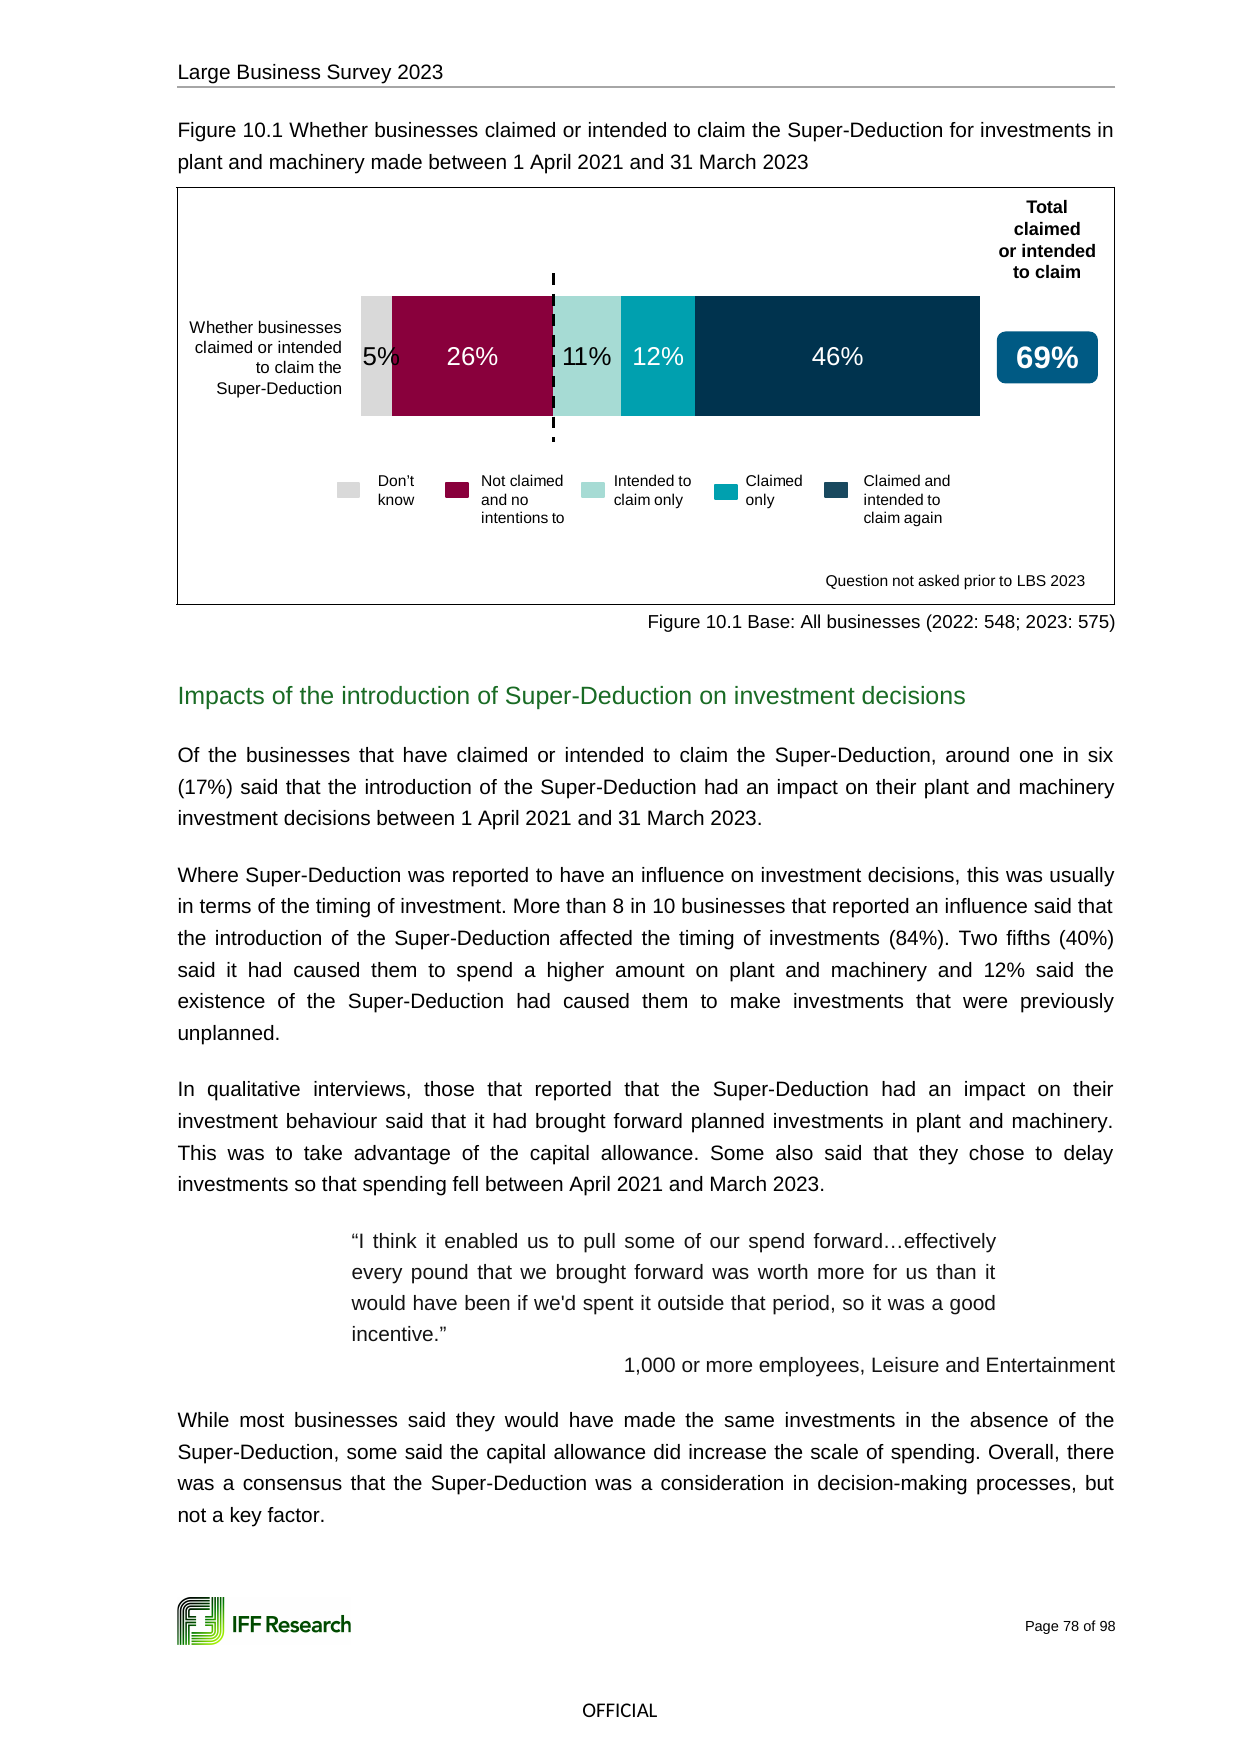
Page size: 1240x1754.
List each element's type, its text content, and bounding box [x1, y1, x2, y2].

text Figure 10.1 Base: All businesses (2022: 548; 2023: 575) [177, 605, 1115, 638]
text Figure 10.1 Whether businesses claimed or intended to claim the Super-Deduction for investments in plant and machinery made between 1 April 2021 and 31 March 2023 [177, 118, 1115, 181]
text In qualitative interviews, those that reported that the Super-Deduction had an impact on their investment behaviour said that it had brought forward planned investments in plant and machinery. This was to take advantage of the capital allowance. Some also said that they chose to delay investments so that spending fell between April 2021 and March 2023. [177, 1077, 1115, 1203]
text 1,000 or more employees, Leisure and Entertainment [177, 1353, 1115, 1384]
subtitle Impacts of the introduction of Super-Deduction on investment decisions [177, 681, 1115, 718]
text Where Super-Deduction was reported to have an influence on investment decisions, this was usually in terms of the timing of investment. More than 8 in 10 businesses that reported an influence said that the introduction of the Super-Deduction affected the timing of investments (84%). Two fifths (40%) said it had caused them to spend a higher amount on plant and machinery and 12% said the existence of the Super-Deduction had caused them to make investments that were previously unplanned. [177, 863, 1115, 1052]
text While most businesses said they would have made the same investments in the absence of the Super-Deduction, some said the capital allowance did increase the scale of spending. Overall, there was a consensus that the Super-Deduction was a consideration in decision-making processes, but not a key factor. [177, 1408, 1115, 1534]
text “I think it enabled us to pull some of our spend forward…effectively every pound that we brought forward was worth more for us than it would have been if we'd spent it outside that period, so it was a good incentive.” [351, 1228, 997, 1353]
text Of the businesses that have claimed or intended to claim the Super-Deduction, around one in six (17%) said that the introduction of the Super-Deduction had an impact on their plant and machinery investment decisions between 1 April 2021 and 31 March 2023. [177, 743, 1115, 838]
